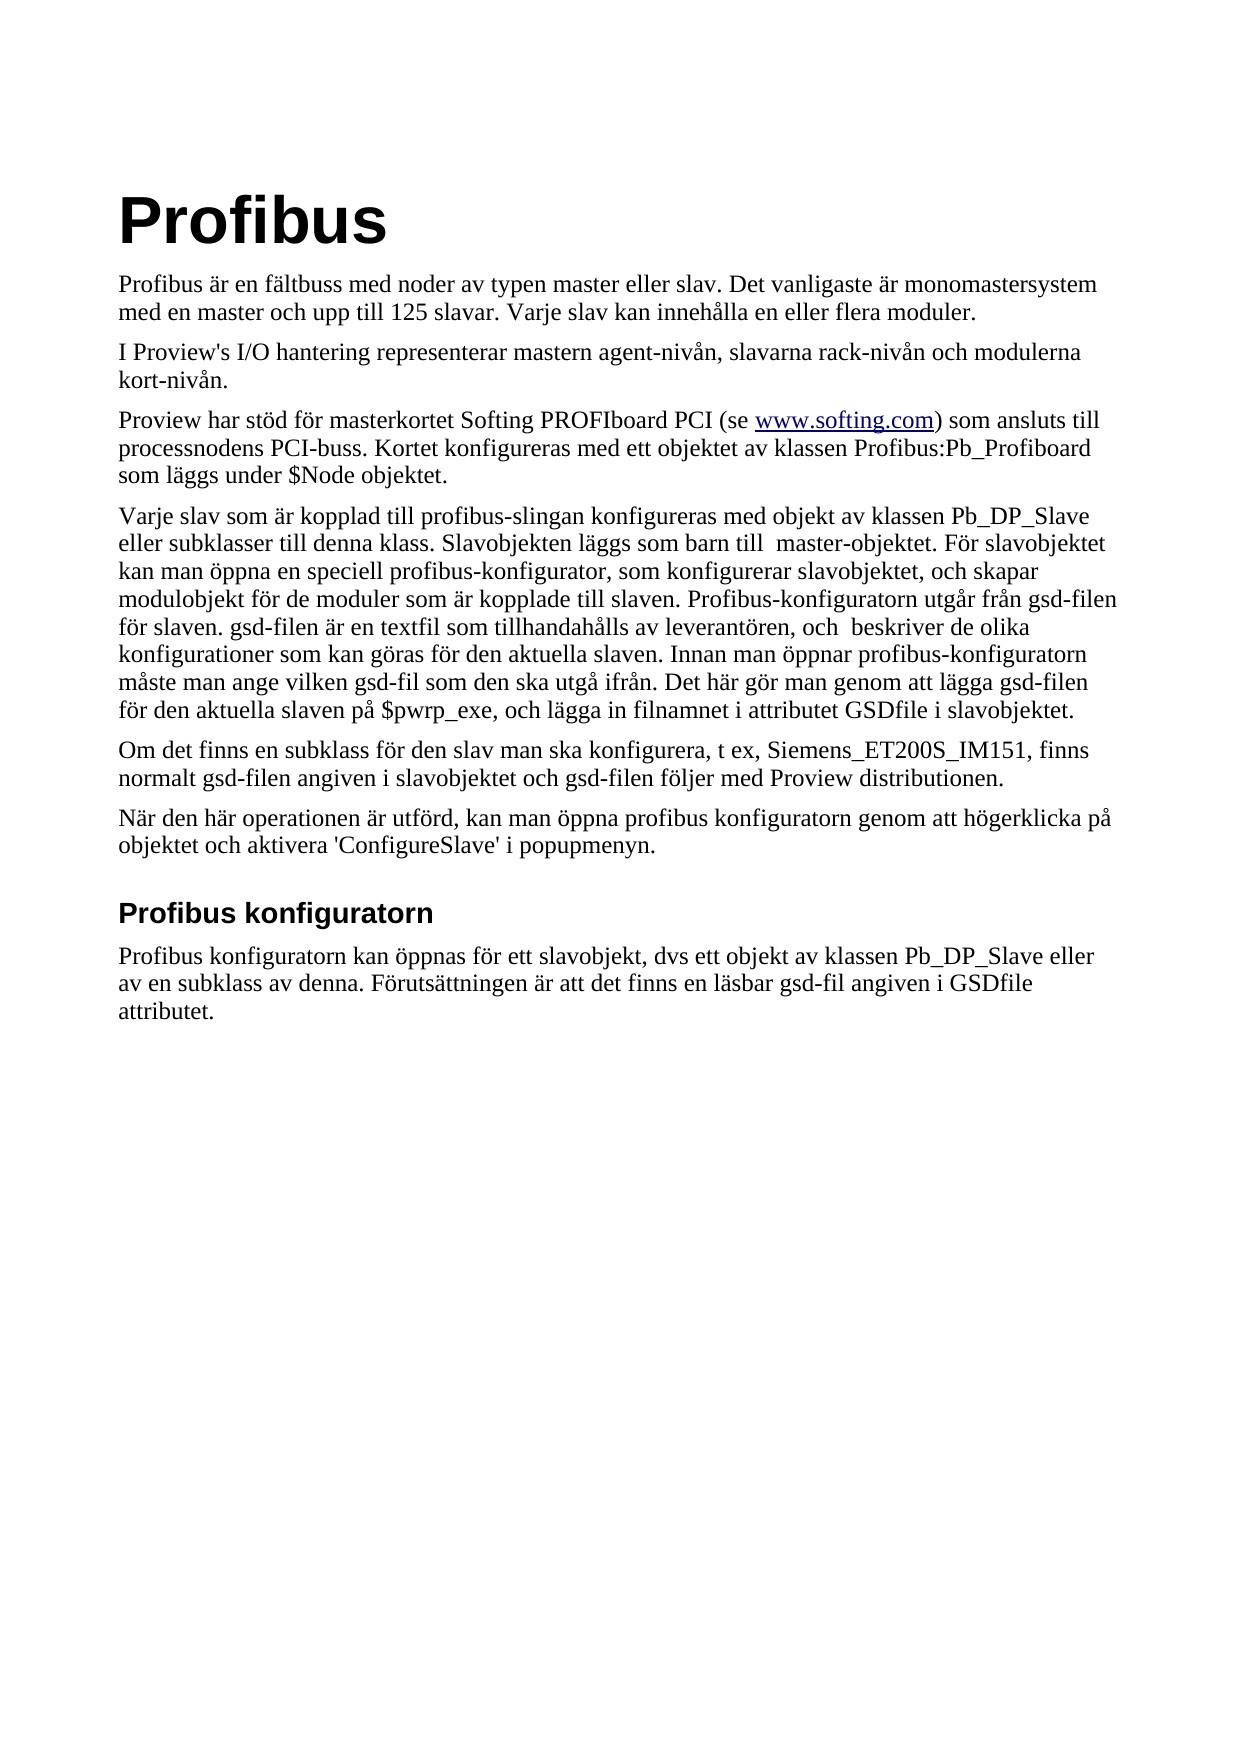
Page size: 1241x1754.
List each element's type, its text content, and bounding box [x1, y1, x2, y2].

text Profibus är en fältbuss med noder av typen master eller slav. Det vanligaste är monomastersystem med en master och upp till 125 slavar. Varje slav kan innehålla en eller flera moduler. [118, 270, 1122, 326]
text Proview har stöd för masterkortet Softing PROFIboard PCI (se www.softing.com) som ansluts till processnodens PCI-buss. Kortet konfigureras med ett objektet av klassen Profibus:Pb_Profiboard som läggs under $Node objektet. [118, 406, 1122, 489]
text När den här operationen är utförd, kan man öppna profibus konfiguratorn genom att högerklicka på objektet och aktivera 'ConfigureSlave' i popupmenyn. [118, 804, 1122, 859]
text Om det finns en subklass för den slav man ska konfigurera, t ex, Siemens_ET200S_IM151, finns normalt gsd-filen angiven i slavobjektet och gsd-filen följer med Proview distributionen. [118, 736, 1122, 791]
subtitle Profibus konfiguratorn [118, 897, 1122, 929]
text Varje slav som är kopplad till profibus-slingan konfigureras med objekt av klassen Pb_DP_Slave eller subklasser till denna klass. Slavobjekten läggs som barn till master-objektet. För slavobjektet kan man öppna en speciell profibus-konfigurator, som konfigurerar slavobjektet, och skapar modulobjekt för de moduler som är kopplade till slaven. Profibus-konfiguratorn utgår från gsd-filen för slaven. gsd-filen är en textfil som tillhandahålls av leverantören, och beskriver de olika konfigurationer som kan göras för den aktuella slaven. Innan man öppnar profibus-konfiguratorn måste man ange vilken gsd-fil som den ska utgå ifrån. Det här gör man genom att lägga gsd-filen för den aktuella slaven på $pwrp_exe, och lägga in filnamnet i attributet GSDfile i slavobjektet. [118, 502, 1122, 723]
subtitle Profibus [118, 183, 1122, 258]
text Profibus konfiguratorn kan öppnas för ett slavobjekt, dvs ett objekt av klassen Pb_DP_Slave eller av en subklass av denna. Förutsättningen är att det finns en läsbar gsd-fil angiven i GSDfile attributet. [118, 942, 1122, 1025]
text I Proview's I/O hantering representerar mastern agent-nivån, slavarna rack-nivån och modulerna kort-nivån. [118, 338, 1122, 394]
